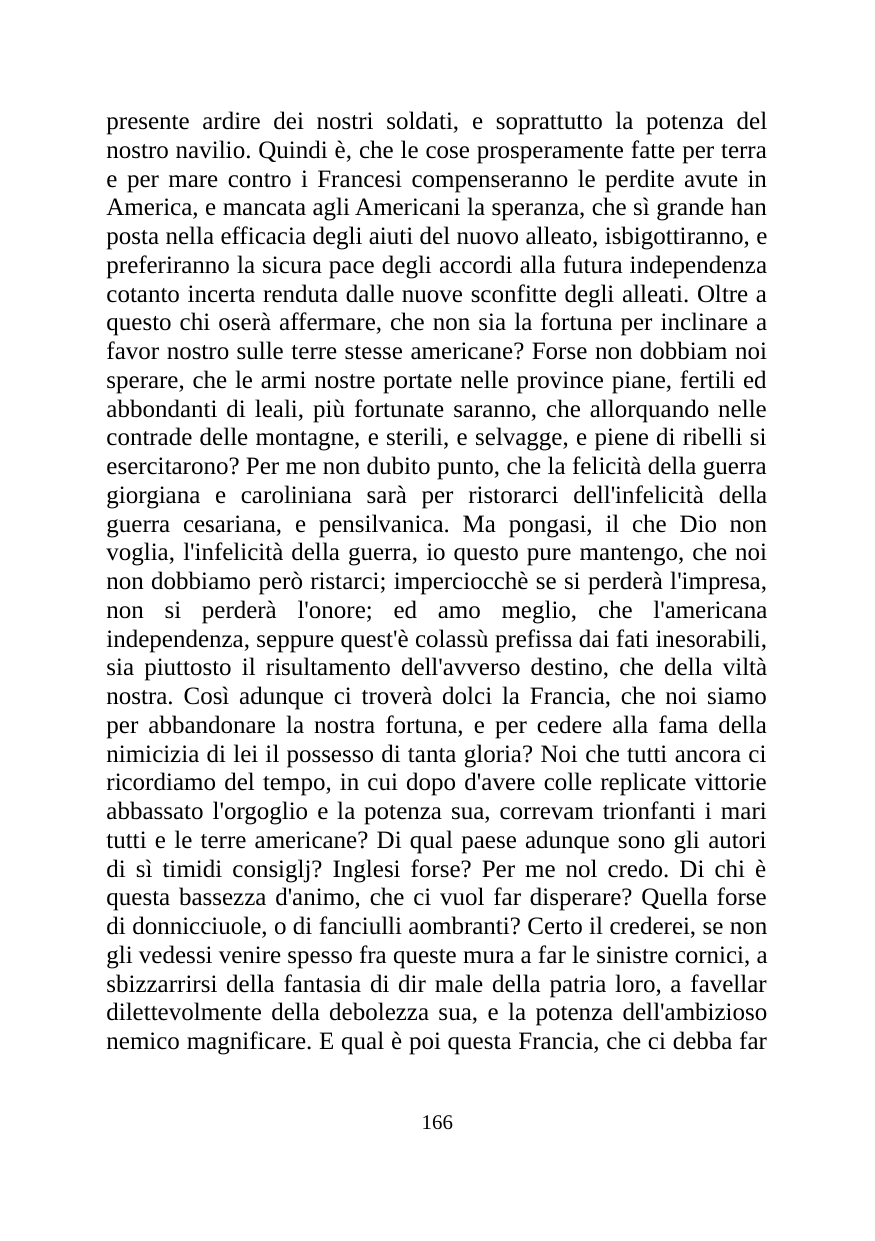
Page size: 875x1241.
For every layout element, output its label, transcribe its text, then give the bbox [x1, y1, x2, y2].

text presente ardire dei nostri soldati, e soprattutto la potenza del nostro navilio. Quindi è, che le cose prosperamente fatte per terra e per mare contro i Francesi compenseranno le perdite avute in America, e mancata agli Americani la speranza, che sì grande han posta nella efficacia degli aiuti del nuovo alleato, isbigottiranno, e preferiranno la sicura pace degli accordi alla futura independenza cotanto incerta renduta dalle nuove sconfitte degli alleati. Oltre a questo chi oserà affermare, che non sia la fortuna per inclinare a favor nostro sulle terre stesse americane? Forse non dobbiam noi sperare, che le armi nostre portate nelle province piane, fertili ed abbondanti di leali, più fortunate saranno, che allorquando nelle contrade delle montagne, e sterili, e selvagge, e piene di ribelli si esercitarono? Per me non dubito punto, che la felicità della guerra giorgiana e caroliniana sarà per ristorarci dell'infelicità della guerra cesariana, e pensilvanica. Ma pongasi, il che Dio non voglia, l'infelicità della guerra, io questo pure mantengo, che noi non dobbiamo però ristarci; imperciocchè se si perderà l'impresa, non si perderà l'onore; ed amo meglio, che l'americana independenza, seppure quest'è colassù prefissa dai fati inesorabili, sia piuttosto il risultamento dell'avverso destino, che della viltà nostra. Così adunque ci troverà dolci la Francia, che noi siamo per abbandonare la nostra fortuna, e per cedere alla fama della nimicizia di lei il possesso di tanta gloria? Noi che tutti ancora ci ricordiamo del tempo, in cui dopo d'avere colle replicate vittorie abbassato l'orgoglio e la potenza sua, correvam trionfanti i mari tutti e le terre americane? Di qual paese adunque sono gli autori di sì timidi consiglj? Inglesi forse? Per me nol credo. Di chi è questa bassezza d'animo, che ci vuol far disperare? Quella forse di donnicciuole, o di fanciulli aombranti? Certo il crederei, se non gli vedessi venire spesso fra queste mura a far le sinistre cornici, a sbizzarrirsi della fantasia di dir male della patria loro, a favellar dilettevolmente della debolezza sua, e la potenza dell'ambizioso nemico magnificare. E qual è poi questa Francia, che ci debba far [106, 106, 768, 1055]
